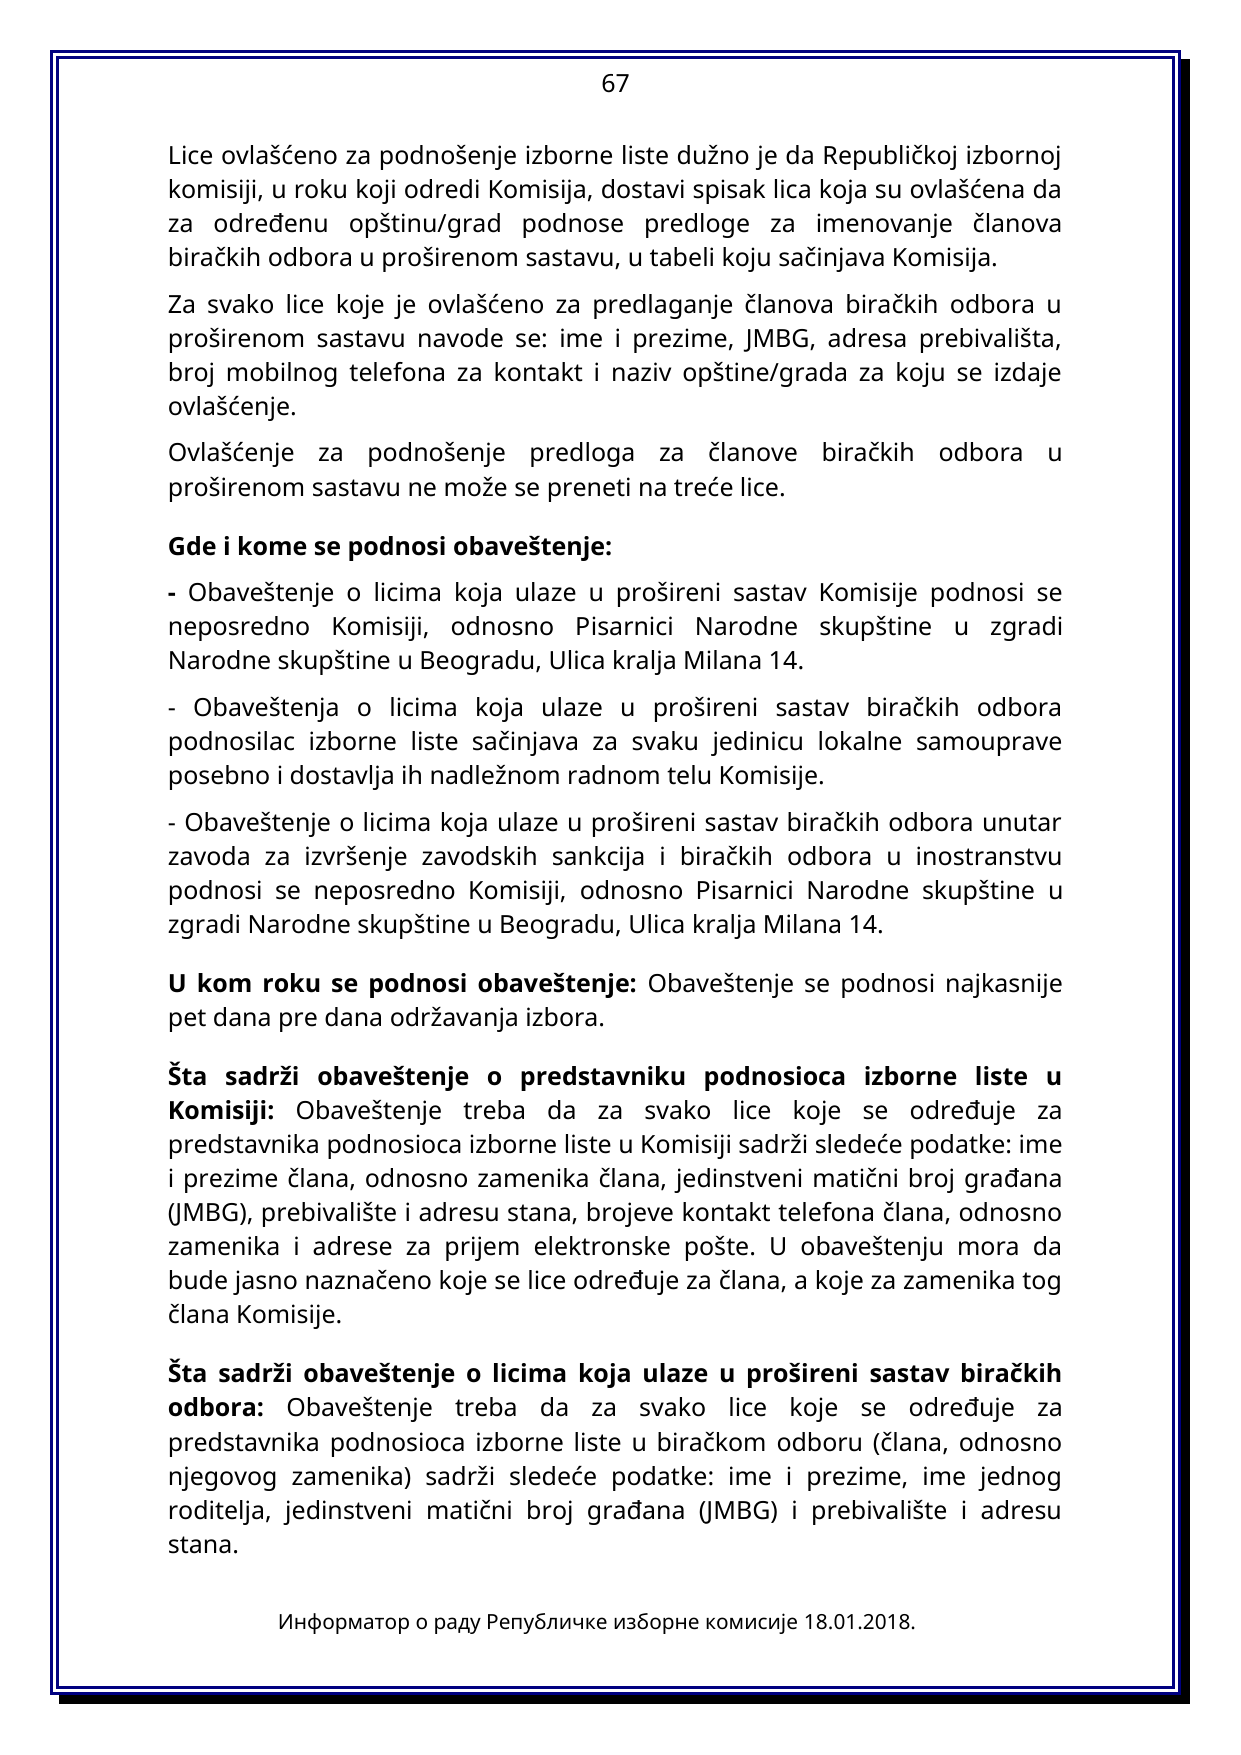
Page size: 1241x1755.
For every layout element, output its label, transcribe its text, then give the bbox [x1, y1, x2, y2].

text - Obaveštenja o licima koja ulaze u prošireni sastav biračkih odbora podnosilac izborne liste sačinjava za svaku jedinicu lokalne samouprave posebno i dostavlja ih nadležnom radnom telu Komisije. [168, 689, 1063, 792]
text - Obaveštenje o licima koja ulaze u prošireni sastav Komisije podnosi se neposredno Komisiji, odnosno Pisarnici Narodne skupštine u zgradi Narodne skupštine u Beogradu, Ulica kralja Milana 14. [168, 575, 1063, 677]
text Za svako lice koje je ovlašćeno za predlaganje članova biračkih odbora u proširenom sastavu navode se: ime i prezime, JMBG, adresa prebivališta, broj mobilnog telefona za kontakt i naziv opštine/grada za koju se izdaje ovlašćenje. [168, 286, 1063, 423]
text Ovlašćenje za podnošenje predloga za članove biračkih odbora u proširenom sastavu ne može se preneti na treće lice. [168, 435, 1063, 503]
text Šta sadrži obaveštenje o predstavniku podnosioca izborne liste u Komisiji: Obaveštenje treba da za svako lice koje se određuje za predstavnika podnosioca izborne liste u Komisiji sadrži sledeće podatke: ime i prezime člana, odnosno zamenika člana, jedinstveni matični broj građana (JMBG), prebivalište i adresu stana, brojeve kontakt telefona člana, odnosno zamenika i adrese za prijem elektronske pošte. U obaveštenju mora da bude jasno naznačeno koje se lice određuje za člana, a koje za zamenika tog člana Komisije. [168, 1058, 1063, 1331]
text - Obaveštenje o licima koja ulaze u prošireni sastav biračkih odbora unutar zavoda za izvršenje zavodskih sankcija i biračkih odbora u inostranstvu podnosi se neposredno Komisiji, odnosno Pisarnici Narodne skupštine u zgradi Narodne skupštine u Beogradu, Ulica kralja Milana 14. [168, 804, 1063, 940]
text Lice ovlašćeno za podnošenje izborne liste dužno je da Republičkoj izbornoj komisiji, u roku koji odredi Komisija, dostavi spisak lica koja su ovlašćena da za određenu opštinu/grad podnose predloge za imenovanje članova biračkih odbora u proširenom sastavu, u tabeli koju sačinjava Komisija. [168, 138, 1063, 274]
text Gde i kome se podnosi obaveštenje: [168, 528, 1063, 562]
text U kom roku se podnosi obaveštenje: Obaveštenje se podnosi najkasnije pet dana pre dana održavanja izbora. [168, 965, 1063, 1033]
text Šta sadrži obaveštenje o licima koja ulaze u prošireni sastav biračkih odbora: Obaveštenje treba da za svako lice koje se određuje za predstavnika podnosioca izborne liste u biračkom odboru (člana, odnosno njegovog zamenika) sadrži sledeće podatke: ime i prezime, ime jednog roditelja, jedinstveni matični broj građana (JMBG) i prebivalište i adresu stana. [168, 1356, 1063, 1560]
